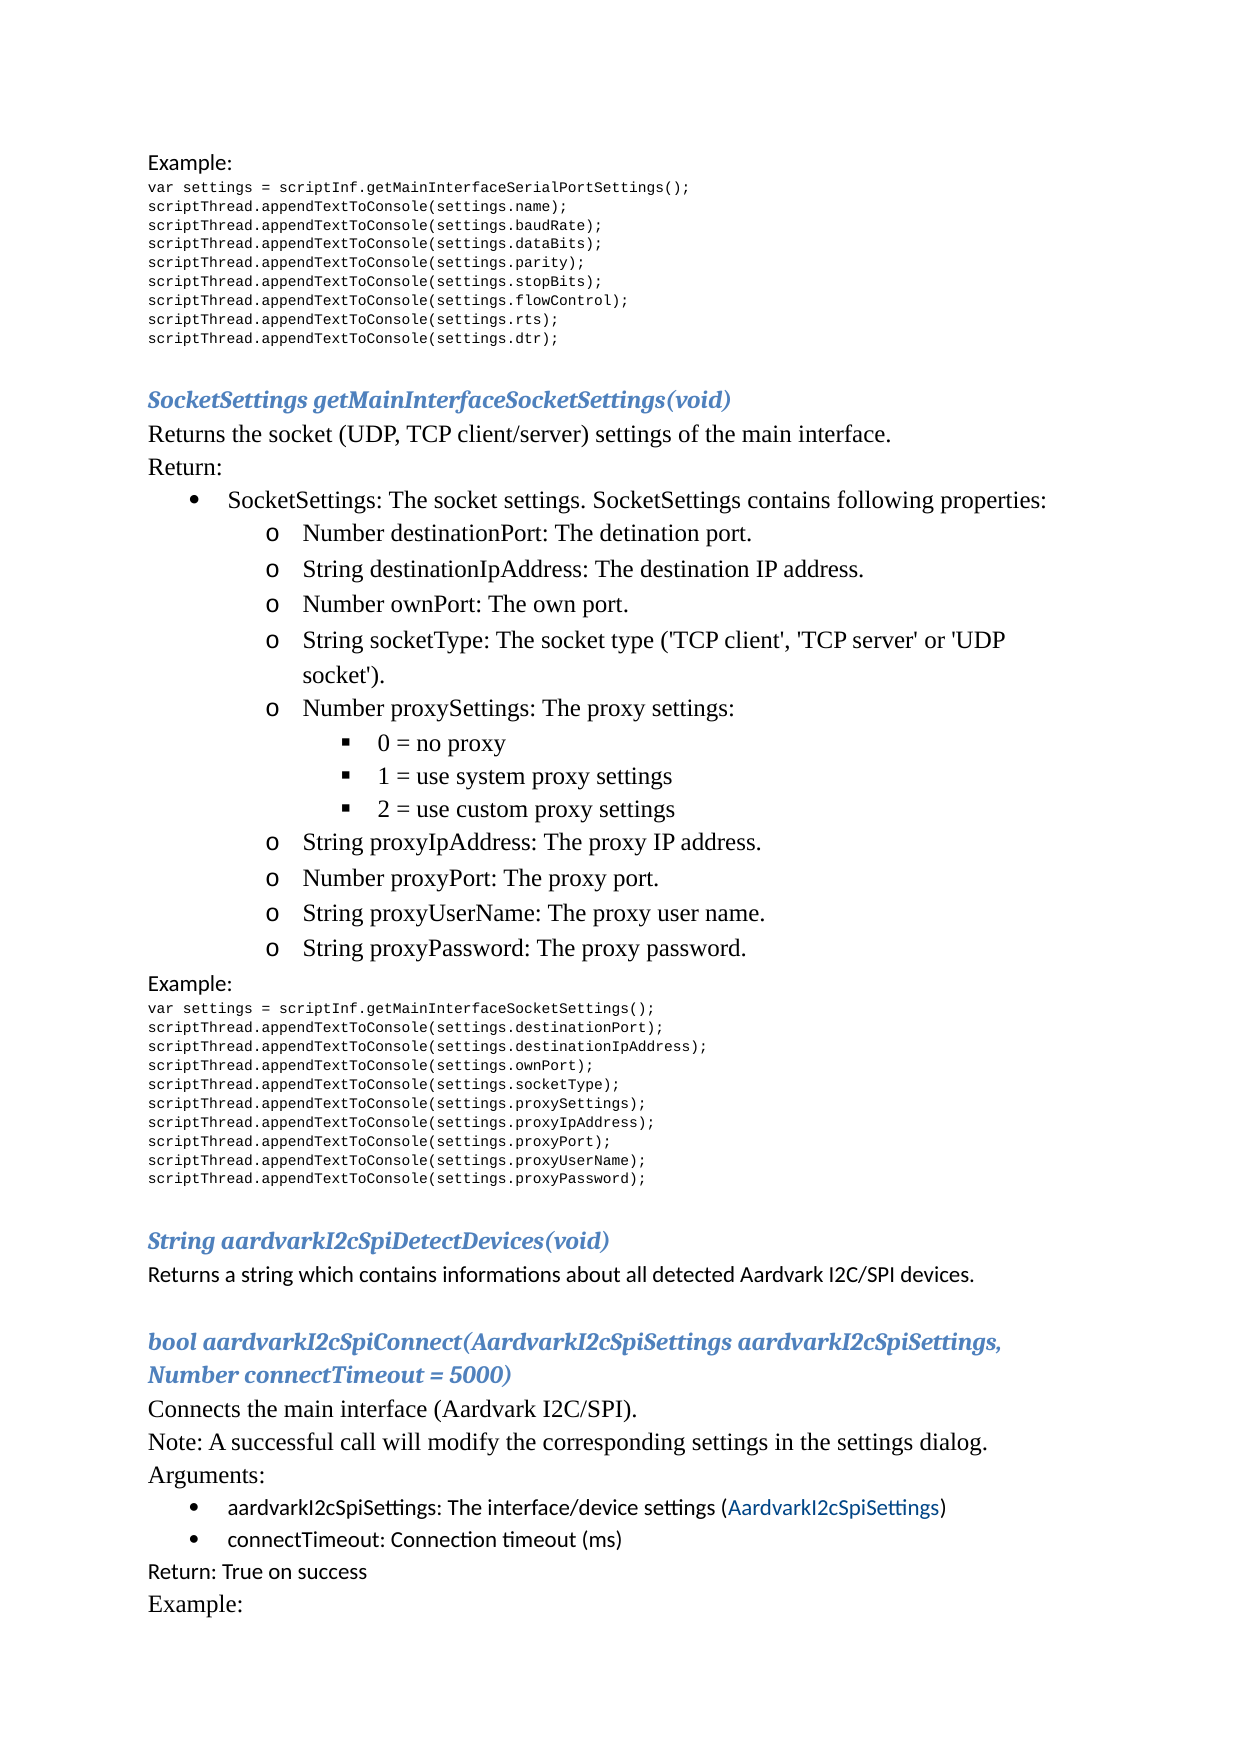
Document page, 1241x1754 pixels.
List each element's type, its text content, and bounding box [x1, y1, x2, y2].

text Returns the socket (UDP, TCP client/server) settings of the main interface. [148, 419, 1093, 448]
text Note: A successful call will modify the corresponding settings in the settings dialog. [148, 1427, 1093, 1456]
text var settings = scriptInf.getMainInterfaceSocketSettings(); [148, 1001, 1093, 1018]
text scriptThread.appendTextToConsole(settings.proxyIpAddress); [148, 1115, 1093, 1131]
list String destinationIpAddress: The destination IP address. [265, 554, 1093, 585]
subtitle String aardvarkI2cSpiDetectDevices(void) [148, 1227, 1093, 1255]
text Arguments: [148, 1460, 1093, 1489]
text var settings = scriptInf.getMainInterfaceSerialPortSettings(); [148, 180, 1093, 196]
subtitle SocketSettings getMainInterfaceSocketSettings(void) [148, 386, 1093, 415]
text scriptThread.appendTextToConsole(settings.proxyPort); [148, 1134, 1093, 1150]
text scriptThread.appendTextToConsole(settings.proxyUserName); [148, 1153, 1093, 1169]
text scriptThread.appendTextToConsole(settings.rts); [148, 312, 1093, 329]
text scriptThread.appendTextToConsole(settings.proxyPassword); [148, 1172, 1093, 1188]
list 1 = use system proxy settings [340, 761, 1093, 790]
list Number destinationPort: The detination port. [265, 518, 1093, 549]
text Example: [148, 969, 1093, 997]
text scriptThread.appendTextToConsole(settings.parity); [148, 256, 1093, 272]
list String proxyPassword: The proxy password. [265, 933, 1093, 964]
list String proxyUserName: The proxy user name. [265, 898, 1093, 929]
text scriptThread.appendTextToConsole(settings.name); [148, 199, 1093, 215]
text scriptThread.appendTextToConsole(settings.baudRate); [148, 218, 1093, 234]
text Returns a string which contains informations about all detected Aardvark I2C/SPI devices. [148, 1260, 1093, 1288]
text scriptThread.appendTextToConsole(settings.ownPort); [148, 1058, 1093, 1074]
list Number proxyPort: The proxy port. [265, 863, 1093, 893]
list connectTimeout: Connection timeout (ms) [190, 1525, 1093, 1553]
text scriptThread.appendTextToConsole(settings.stopBits); [148, 274, 1093, 291]
list Return: True on success [148, 1557, 1093, 1585]
text Return: [148, 452, 1093, 481]
text scriptThread.appendTextToConsole(settings.destinationPort); [148, 1020, 1093, 1037]
list Number proxySettings: The proxy settings: [265, 693, 1093, 724]
subtitle bool aardvarkI2cSpiConnect(AardvarkI2cSpiSettings aardvarkI2cSpiSettings, Number connectTimeout = 5000) [148, 1328, 1093, 1389]
text scriptThread.appendTextToConsole(settings.destinationIpAddress); [148, 1039, 1093, 1056]
list String socketType: The socket type ('TCP client', 'TCP server' or 'UDP socket'). [265, 625, 1093, 688]
text scriptThread.appendTextToConsole(settings.dataBits); [148, 237, 1093, 253]
text scriptThread.appendTextToConsole(settings.flowControl); [148, 293, 1093, 310]
list 0 = no proxy [340, 728, 1093, 757]
text Connects the main interface (Aardvark I2C/SPI). [148, 1394, 1093, 1423]
list aardvarkI2cSpiSettings: The interface/device settings (AardvarkI2cSpiSettings) [190, 1493, 1093, 1521]
text scriptThread.appendTextToConsole(settings.socketType); [148, 1077, 1093, 1093]
text scriptThread.appendTextToConsole(settings.proxySettings); [148, 1096, 1093, 1112]
list 2 = use custom proxy settings [340, 794, 1093, 823]
list SocketSettings: The socket settings. SocketSettings contains following properties: [190, 485, 1093, 514]
list Number ownPort: The own port. [265, 589, 1093, 620]
list String proxyIpAddress: The proxy IP address. [265, 827, 1093, 858]
text Example: [148, 1589, 1093, 1618]
text scriptThread.appendTextToConsole(settings.dtr); [148, 331, 1093, 348]
text Example: [148, 148, 1093, 176]
